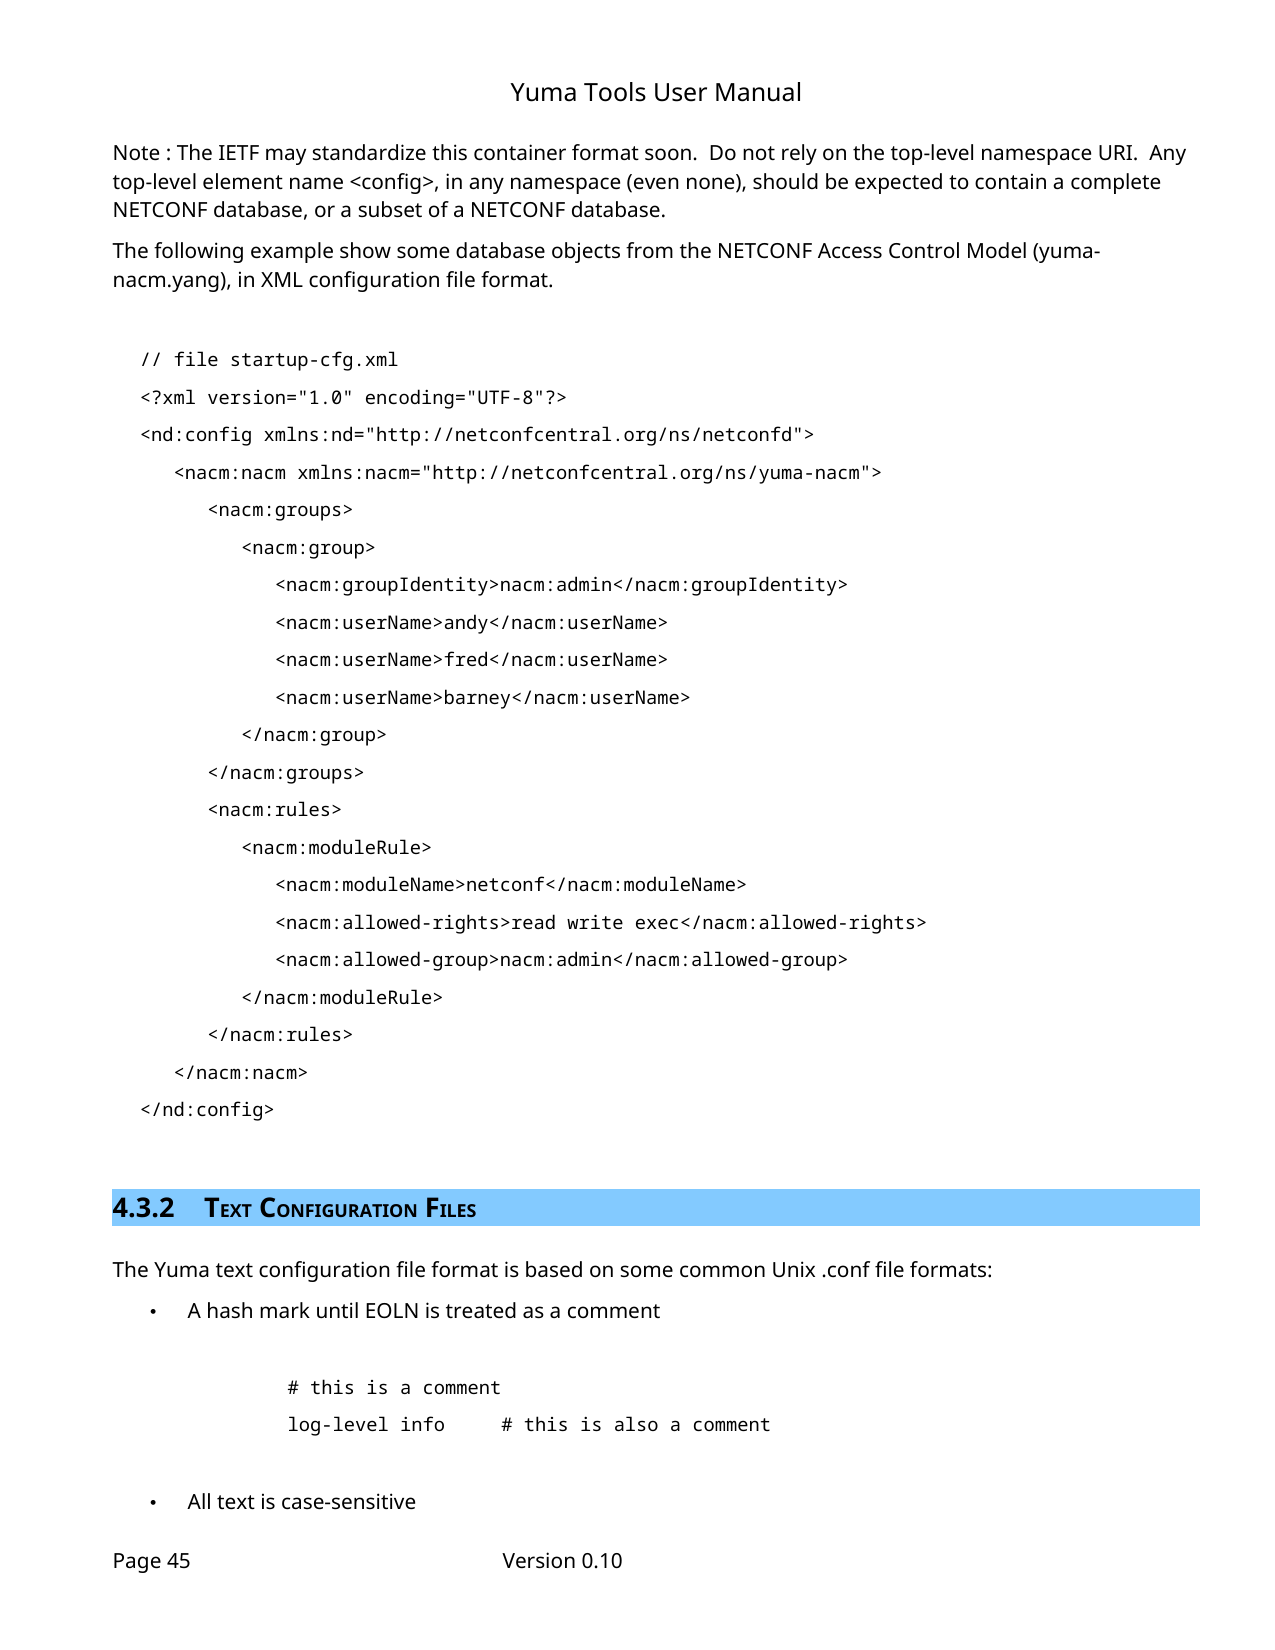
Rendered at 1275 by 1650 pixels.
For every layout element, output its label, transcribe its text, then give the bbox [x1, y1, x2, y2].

text </nacm:group> [139, 722, 1200, 747]
text </nacm:moduleRule> [139, 984, 1200, 1010]
text <nacm:userName>fred</nacm:userName> [139, 647, 1200, 672]
text <?xml version="1.0" encoding="UTF-8"?> [139, 384, 1200, 410]
text <nacm:allowed-group>nacm:admin</nacm:allowed-group> [139, 947, 1200, 972]
text <nacm:group> [139, 534, 1200, 560]
text log-level info # this is also a comment [139, 1412, 1200, 1437]
text </nacm:nacm> [139, 1059, 1200, 1085]
text <nacm:allowed-rights>read write exec</nacm:allowed-rights> [139, 909, 1200, 935]
list All text is case-sensitive [150, 1487, 1200, 1515]
subtitle Text Configuration Files [112, 1189, 1200, 1226]
text <nacm:groupIdentity>nacm:admin</nacm:groupIdentity> [139, 572, 1200, 597]
text # this is a comment [139, 1374, 1200, 1400]
text <nacm:groups> [139, 497, 1200, 522]
text The Yuma text configuration file format is based on some common Unix .conf file formats: [112, 1255, 1200, 1283]
text <nacm:userName>barney</nacm:userName> [139, 684, 1200, 710]
text </nacm:rules> [139, 1022, 1200, 1047]
text <nacm:nacm xmlns:nacm="http://netconfcentral.org/ns/yuma-nacm"> [139, 459, 1200, 485]
text <nacm:userName>andy</nacm:userName> [139, 609, 1200, 635]
text <nacm:moduleRule> [139, 834, 1200, 860]
text <nacm:rules> [139, 797, 1200, 822]
list A hash mark until EOLN is treated as a comment [150, 1296, 1200, 1324]
text </nd:config> [139, 1097, 1200, 1122]
text </nacm:groups> [139, 759, 1200, 785]
text <nd:config xmlns:nd="http://netconfcentral.org/ns/netconfd"> [139, 422, 1200, 447]
text Note : The IETF may standardize this container format soon. Do not rely on the top-level namespace URI. Any top-level element name <config>, in any namespace (even none), should be expected to contain a complete NETCONF database, or a subset of a NETCONF database. [112, 138, 1200, 224]
text The following example show some database objects from the NETCONF Access Control Model (yuma-nacm.yang), in XML configuration file format. [112, 236, 1200, 293]
text <nacm:moduleName>netconf</nacm:moduleName> [139, 872, 1200, 897]
text // file startup-cfg.xml [139, 347, 1200, 372]
